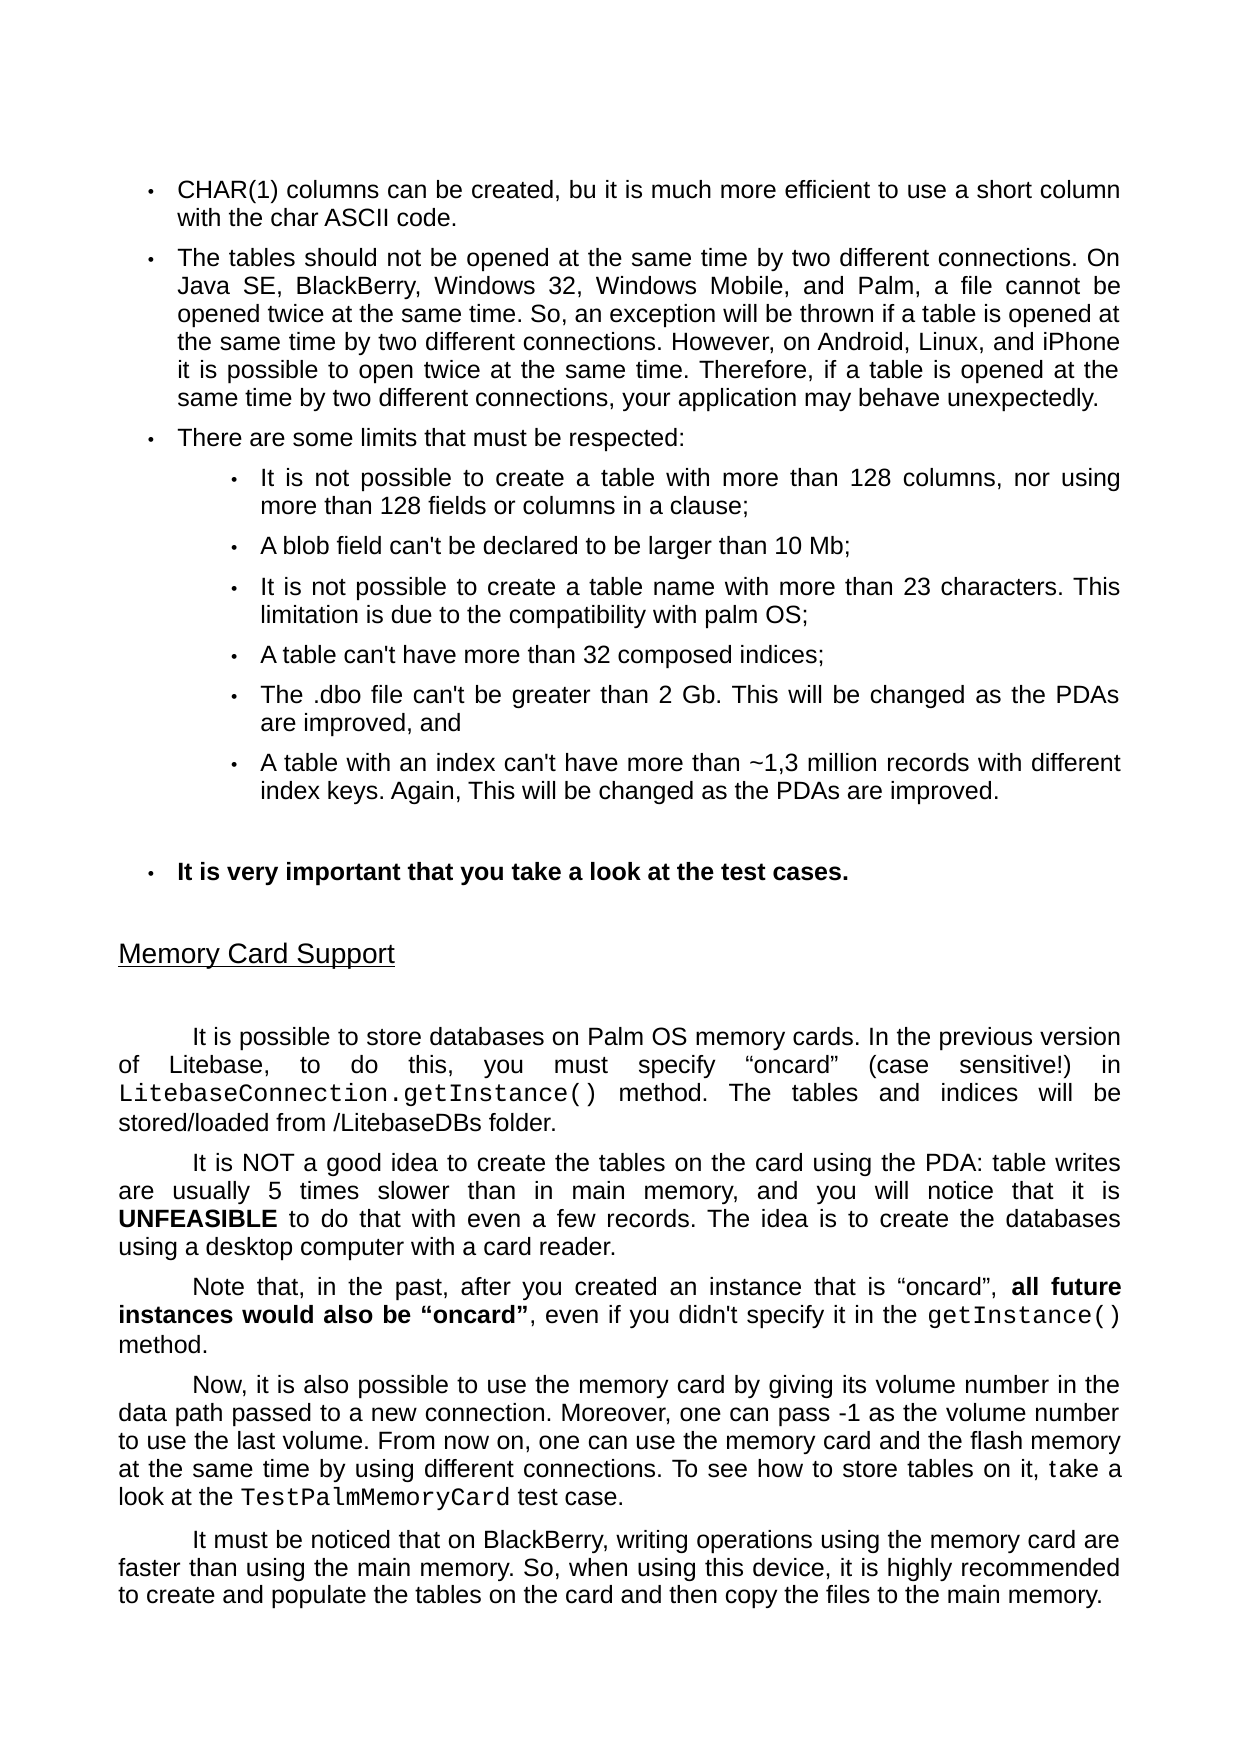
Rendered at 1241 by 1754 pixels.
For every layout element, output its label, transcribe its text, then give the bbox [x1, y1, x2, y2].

list CHAR(1) columns can be created, bu it is much more efficient to use a short column with the char ASCII code. [148, 176, 1122, 231]
subtitle Memory Card Support [118, 938, 1122, 970]
list The .dbo file can't be greater than 2 Gb. This will be changed as the PDAs are improved, and [231, 681, 1122, 737]
text Note that, in the past, after you created an instance that is “oncard”, all future instances would also be “oncard”, even if you didn't specify it in the getInstance() method. [118, 1273, 1122, 1359]
list A table with an index can't have more than ~1,3 million records with different index keys. Again, This will be changed as the PDAs are improved. [231, 749, 1122, 805]
list It is not possible to create a table name with more than 23 characters. This limitation is due to the compatibility with palm OS; [231, 572, 1122, 628]
list It is not possible to create a table with more than 128 columns, nor using more than 128 fields or columns in a clause; [231, 464, 1122, 520]
list It is very important that you take a look at the test cases. [148, 858, 1122, 886]
text It is NOT a good idea to create the tables on the card using the PDA: table writes are usually 5 times slower than in main memory, and you will notice that it is UNFEASIBLE to do that with even a few records. The idea is to create the databases using a desktop computer with a card reader. [118, 1149, 1122, 1261]
text Now, it is also possible to use the memory card by giving its volume number in the data path passed to a new connection. Moreover, one can pass -1 as the volume number to use the last volume. From now on, one can use the memory card and the flash memory at the same time by using different connections. To see how to store tables on it, take a look at the TestPalmMemoryCard test case. [118, 1371, 1122, 1513]
text It is possible to store databases on Palm OS memory cards. In the previous version of Litebase, to do this, you must specify “oncard” (case sensitive!) in LitebaseConnection.getInstance() method. The tables and indices will be stored/loaded from /LitebaseDBs folder. [118, 1023, 1122, 1136]
list A table can't have more than 32 composed indices; [231, 641, 1122, 669]
list A blob field can't be declared to be larger than 10 Mb; [231, 532, 1122, 560]
list The tables should not be opened at the same time by two different connections. On Java SE, BlackBerry, Windows 32, Windows Mobile, and Palm, a file cannot be opened twice at the same time. So, an exception will be thrown if a table is opened at the same time by two different connections. However, on Android, Linux, and iPhone it is possible to open twice at the same time. Therefore, if a table is opened at the same time by two different connections, your application may behave unexpectedly. [148, 244, 1122, 411]
text It must be noticed that on BlackBerry, writing operations using the memory card are faster than using the main memory. So, when using this device, it is highly recommended to create and populate the tables on the card and then copy the files to the main memory. [118, 1525, 1122, 1609]
list There are some limits that must be respected: [148, 424, 1122, 452]
